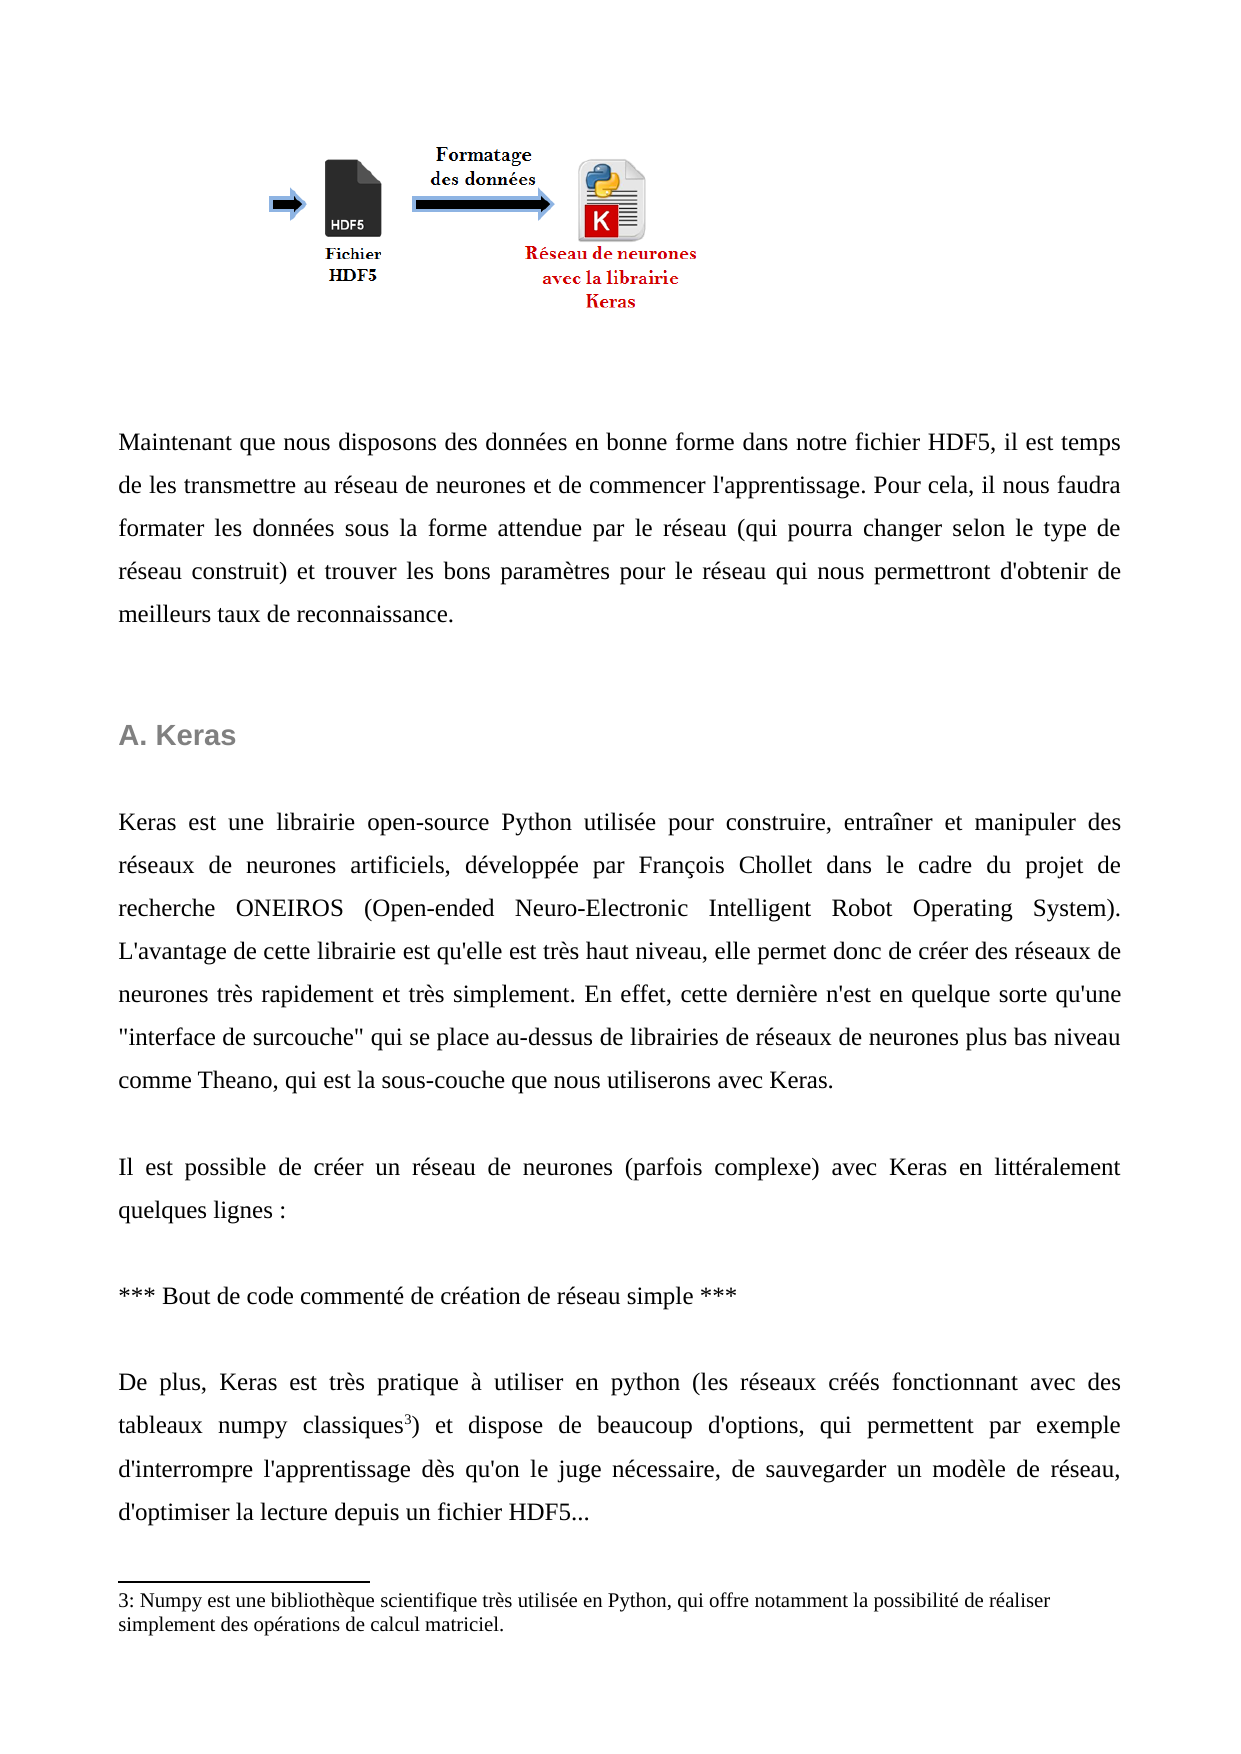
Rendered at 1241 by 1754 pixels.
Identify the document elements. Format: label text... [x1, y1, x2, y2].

subtitle A. Keras [118, 718, 1122, 751]
text Maintenant que nous disposons des données en bonne forme dans notre fichier HDF5, il est temps de les transmettre au réseau de neurones et de commencer l'apprentissage. Pour cela, il nous faudra formater les données sous la forme attendue par le réseau (qui pourra changer selon le type de réseau construit) et trouver les bons paramètres pour le réseau qui nous permettront d'obtenir de meilleurs taux de reconnaissance. [118, 427, 1122, 628]
text *** Bout de code commenté de création de réseau simple *** [118, 1281, 1122, 1310]
text : Numpy est une bibliothèque scientifique très utilisée en Python, qui offre notamment la possibilité de réaliser simplement des opérations de calcul matriciel. [118, 1588, 1122, 1636]
picture [258, 132, 720, 327]
text Keras est une librairie open-source Python utilisée pour construire, entraîner et manipuler des réseaux de neurones artificiels, développée par François Chollet dans le cadre du projet de recherche ONEIROS (Open-ended Neuro-Electronic Intelligent Robot Operating System). L'avantage de cette librairie est qu'elle est très haut niveau, elle permet donc de créer des réseaux de neurones très rapidement et très simplement. En effet, cette dernière n'est en quelque sorte qu'une "interface de surcouche" qui se place au-dessus de librairies de réseaux de neurones plus bas niveau comme Theano, qui est la sous-couche que nous utiliserons avec Keras. [118, 807, 1122, 1094]
text Il est possible de créer un réseau de neurones (parfois complexe) avec Keras en littéralement quelques lignes : [118, 1152, 1122, 1224]
text De plus, Keras est très pratique à utiliser en python (les réseaux créés fonctionnant avec des tableaux numpy classiques) et dispose de beaucoup d'options, qui permettent par exemple d'interrompre l'apprentissage dès qu'on le juge nécessaire, de sauvegarder un modèle de réseau, d'optimiser la lecture depuis un fichier HDF5... [118, 1367, 1122, 1526]
